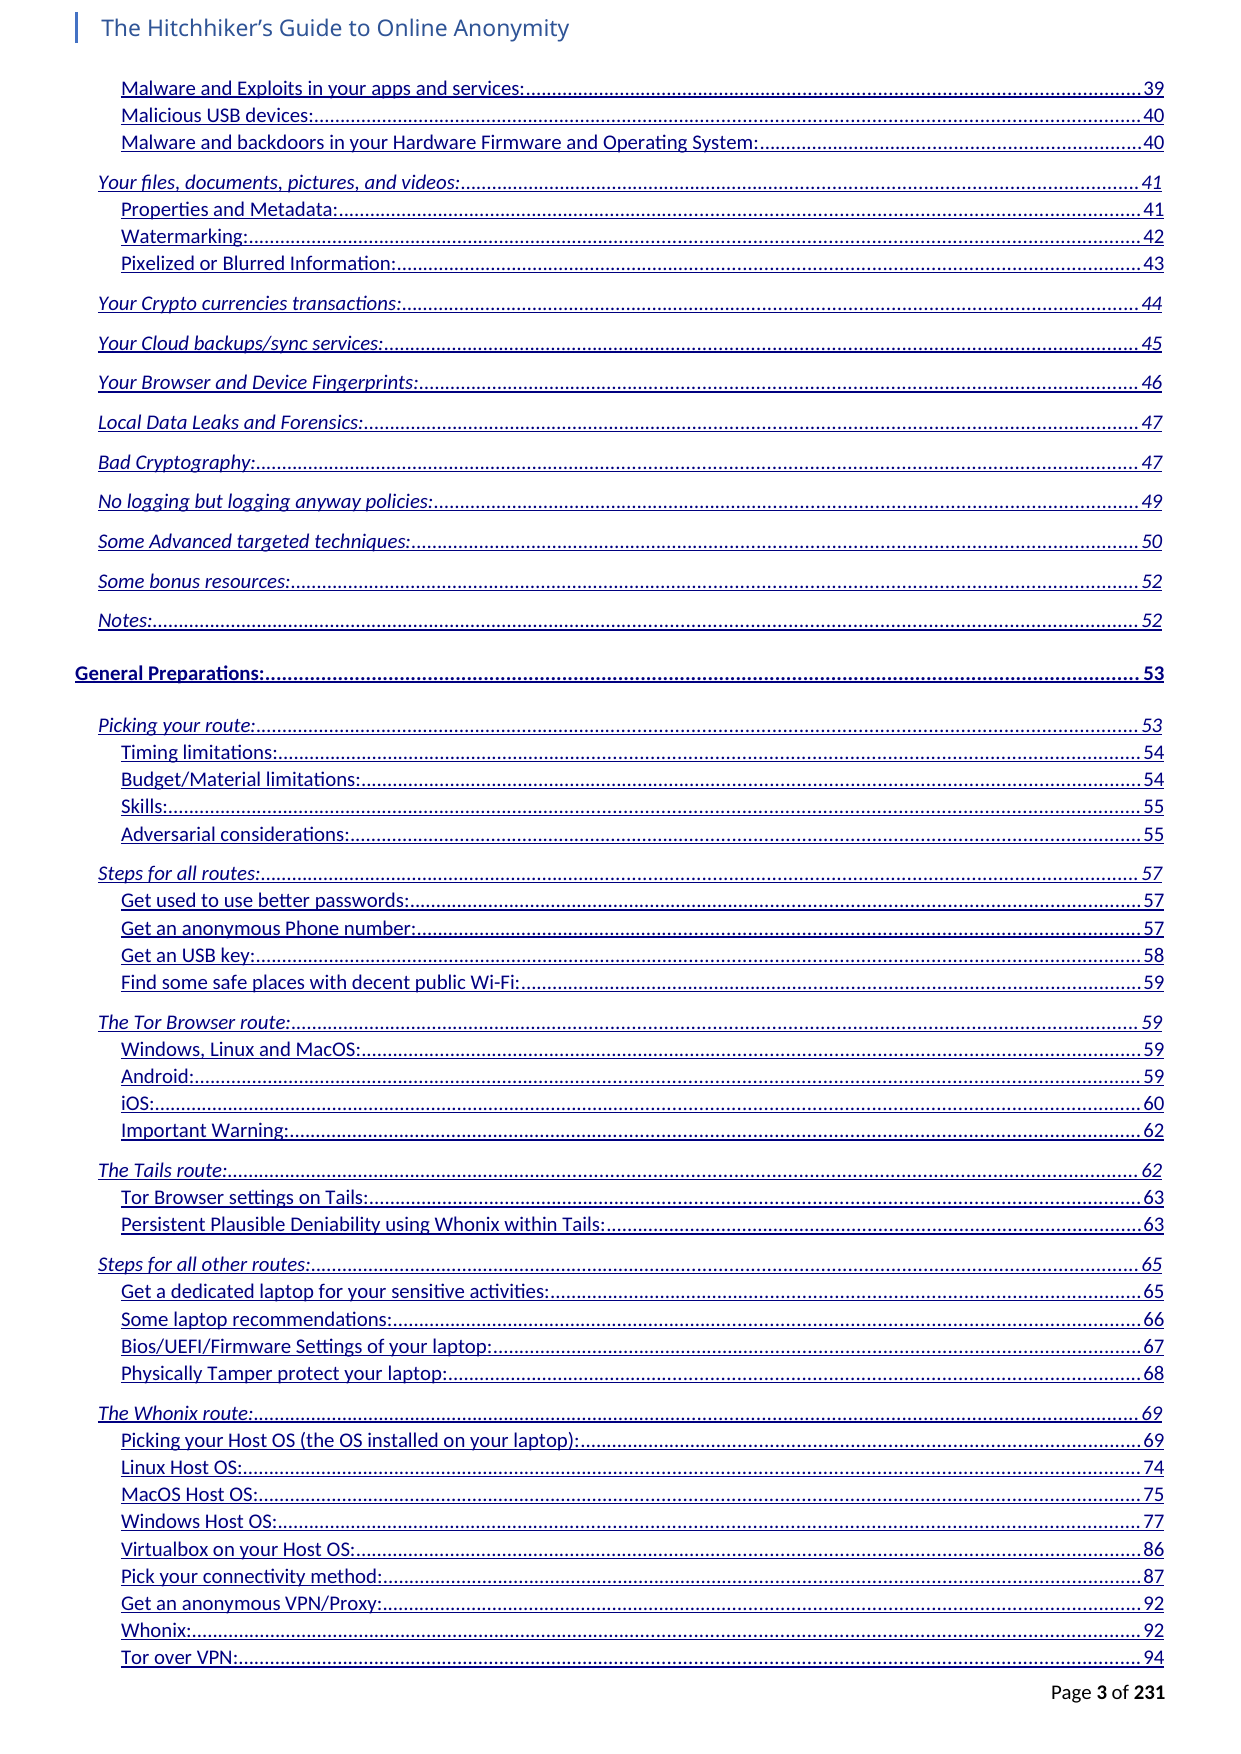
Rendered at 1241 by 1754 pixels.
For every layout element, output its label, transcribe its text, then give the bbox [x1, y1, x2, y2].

text iOS: 60 [121, 1090, 1165, 1116]
text MacOS Host OS: 75 [121, 1481, 1165, 1507]
text Get an USB key: 58 [121, 942, 1165, 967]
text Important Warning: 62 [121, 1118, 1165, 1143]
text Picking your route: 53 [98, 712, 1165, 737]
text Notes: 52 [98, 608, 1165, 633]
text Physically Tamper protect your laptop: 68 [121, 1360, 1165, 1386]
text Your Browser and Device Fingerprints: 46 [98, 369, 1165, 395]
text Linux Host OS: 74 [121, 1454, 1165, 1479]
text Windows, Linux and MacOS: 59 [121, 1036, 1165, 1061]
text Some laptop recommendations: 66 [121, 1306, 1165, 1331]
text Get a dedicated laptop for your sensitive activities: 65 [121, 1278, 1165, 1304]
text Windows Host OS: 77 [121, 1508, 1165, 1534]
text Get used to use better passwords: 57 [121, 888, 1165, 913]
text Your files, documents, pictures, and videos: 41 [98, 169, 1165, 194]
text Steps for all other routes: 65 [98, 1251, 1165, 1277]
text Tor Browser settings on Tails: 63 [121, 1184, 1165, 1210]
text Some Advanced targeted techniques: 50 [98, 528, 1165, 554]
text Malware and Exploits in your apps and services: 39 [121, 75, 1165, 100]
text Skills: 55 [121, 793, 1165, 819]
text Some bonus resources: 52 [98, 568, 1165, 593]
text Persistent Plausible Deniability using Whonix within Tails: 63 [121, 1212, 1165, 1237]
text Pixelized or Blurred Information: 43 [121, 250, 1165, 276]
text Whonix: 92 [121, 1617, 1165, 1643]
text No logging but logging anyway policies: 49 [98, 488, 1165, 514]
text Android: 59 [121, 1063, 1165, 1089]
text Budget/Material limitations: 54 [121, 766, 1165, 792]
text The Tails route: 62 [98, 1157, 1165, 1183]
text Bios/UEFI/Firmware Settings of your laptop: 67 [121, 1333, 1165, 1358]
text Local Data Leaks and Forensics: 47 [98, 409, 1165, 434]
text Virtualbox on your Host OS: 86 [121, 1536, 1165, 1561]
text Your Cloud backups/sync services: 45 [98, 330, 1165, 355]
text Adversarial considerations: 55 [121, 821, 1165, 846]
text Get an anonymous VPN/Proxy: 92 [121, 1590, 1165, 1616]
text Find some safe places with decent public Wi-Fi: 59 [121, 969, 1165, 994]
text General Preparations: 53 [75, 660, 1165, 685]
text Your Crypto currencies transactions: 44 [98, 290, 1165, 316]
text Get an anonymous Phone number: 57 [121, 915, 1165, 940]
text Steps for all routes: 57 [98, 860, 1165, 886]
text Malware and backdoors in your Hardware Firmware and Operating System: 40 [121, 129, 1165, 154]
text The Tor Browser route: 59 [98, 1009, 1165, 1034]
text Watermarking: 42 [121, 223, 1165, 249]
text Picking your Host OS (the OS installed on your laptop): 69 [121, 1427, 1165, 1452]
text Properties and Metadata: 41 [121, 196, 1165, 221]
text Malicious USB devices: 40 [121, 102, 1165, 127]
text Pick your connectivity method: 87 [121, 1563, 1165, 1588]
text Bad Cryptography: 47 [98, 449, 1165, 474]
text Tor over VPN: 94 [121, 1644, 1165, 1670]
text The Whonix route: 69 [98, 1400, 1165, 1425]
text Timing limitations: 54 [121, 739, 1165, 764]
